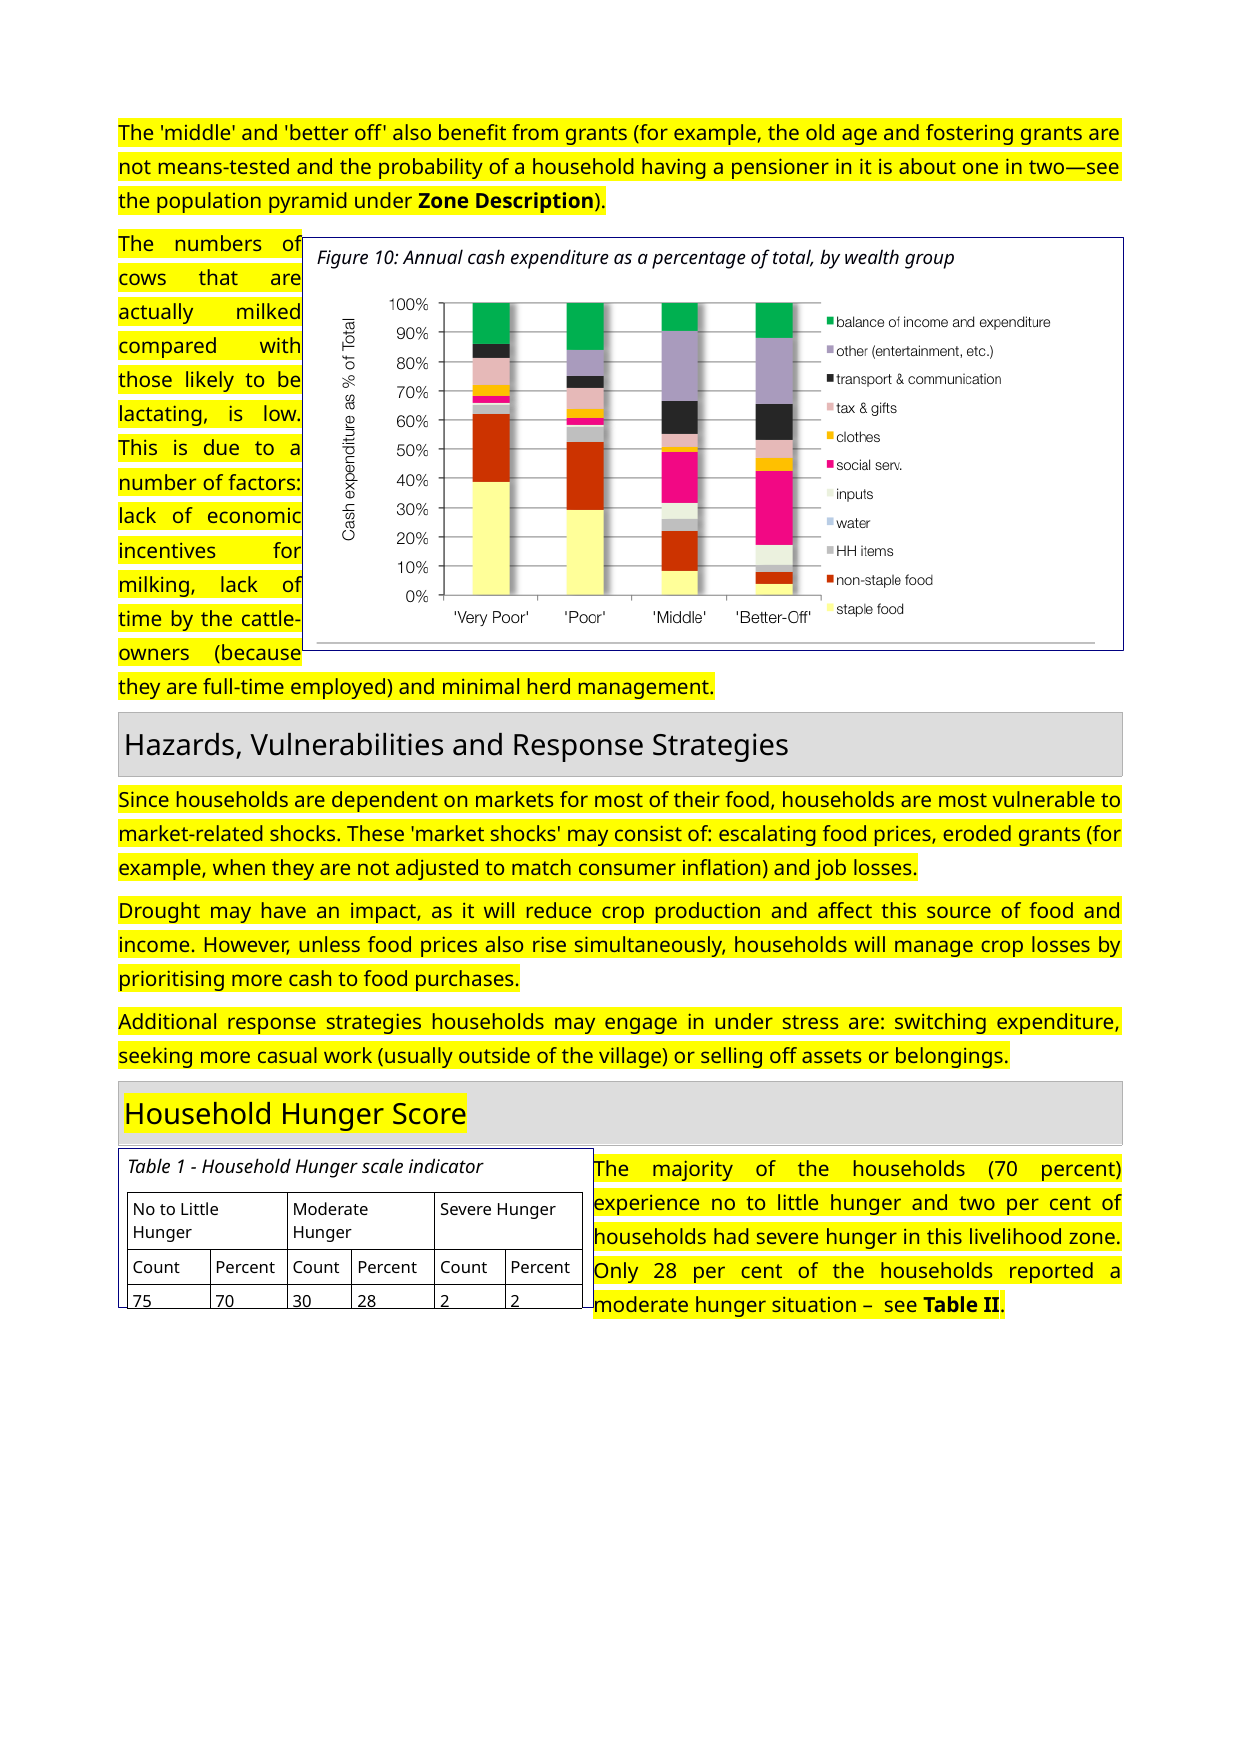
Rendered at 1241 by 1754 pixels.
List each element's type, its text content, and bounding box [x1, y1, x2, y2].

table_header Hazards, Vulnerabilities and Response Strategies [119, 713, 1122, 776]
text Count [132, 1255, 204, 1278]
table_header Household Hunger Score [119, 1082, 1122, 1144]
text The majority of the households (70 percent) experience no to little hunger and two per cent of households had severe hunger in this livelihood zone. Only 28 per cent of the households reported a moderate hunger situation – see Table II. [118, 1154, 1122, 1319]
text Percent [510, 1255, 576, 1278]
text Since households are dependent on markets for most of their food, households are most vulnerable to market-related shocks. These 'market shocks' may consist of: escalating food prices, eroded grants (for example, when they are not adjusted to match consumer inflation) and job losses. [118, 785, 1122, 881]
text The numbers of cows that are actually milked compared with those likely to be lactating, is low. This is due to a number of factors: lack of economic incentives for milking, lack of time by the cattle-owners (because they are full-time employed) and minimal herd management. [118, 229, 1122, 700]
text Percent [357, 1255, 429, 1278]
text Table 1 - Household Hunger scale indicator [127, 1154, 584, 1179]
picture [316, 282, 1095, 644]
text Severe Hunger [440, 1198, 576, 1221]
text 70 [215, 1290, 281, 1308]
text 28 [357, 1290, 429, 1308]
text 75 [132, 1290, 204, 1308]
text 2 [440, 1290, 499, 1308]
text Drought may have an impact, as it will reduce crop production and affect this source of food and income. However, unless food prices also rise simultaneously, households will manage crop losses by prioritising more cash to food purchases. [118, 896, 1122, 992]
text Percent [215, 1255, 281, 1278]
text 30 [292, 1290, 346, 1308]
text No to Little Hunger [132, 1198, 281, 1243]
text 2 [510, 1290, 576, 1308]
text Count [292, 1255, 346, 1278]
text Figure 10: Annual cash expenditure as a percentage of total, by wealth group [317, 244, 1108, 270]
text Moderate Hunger [292, 1198, 429, 1243]
text Additional response strategies households may engage in under stress are: switching expenditure, seeking more casual work (usually outside of the village) or selling off assets or belongings. [118, 1007, 1122, 1069]
text The 'middle' and 'better off' also benefit from grants (for example, the old age and fostering grants are not means-tested and the probability of a household having a pensioner in it is about one in two—see the population pyramid under Zone Description). [118, 118, 1122, 215]
text Count [440, 1255, 499, 1278]
